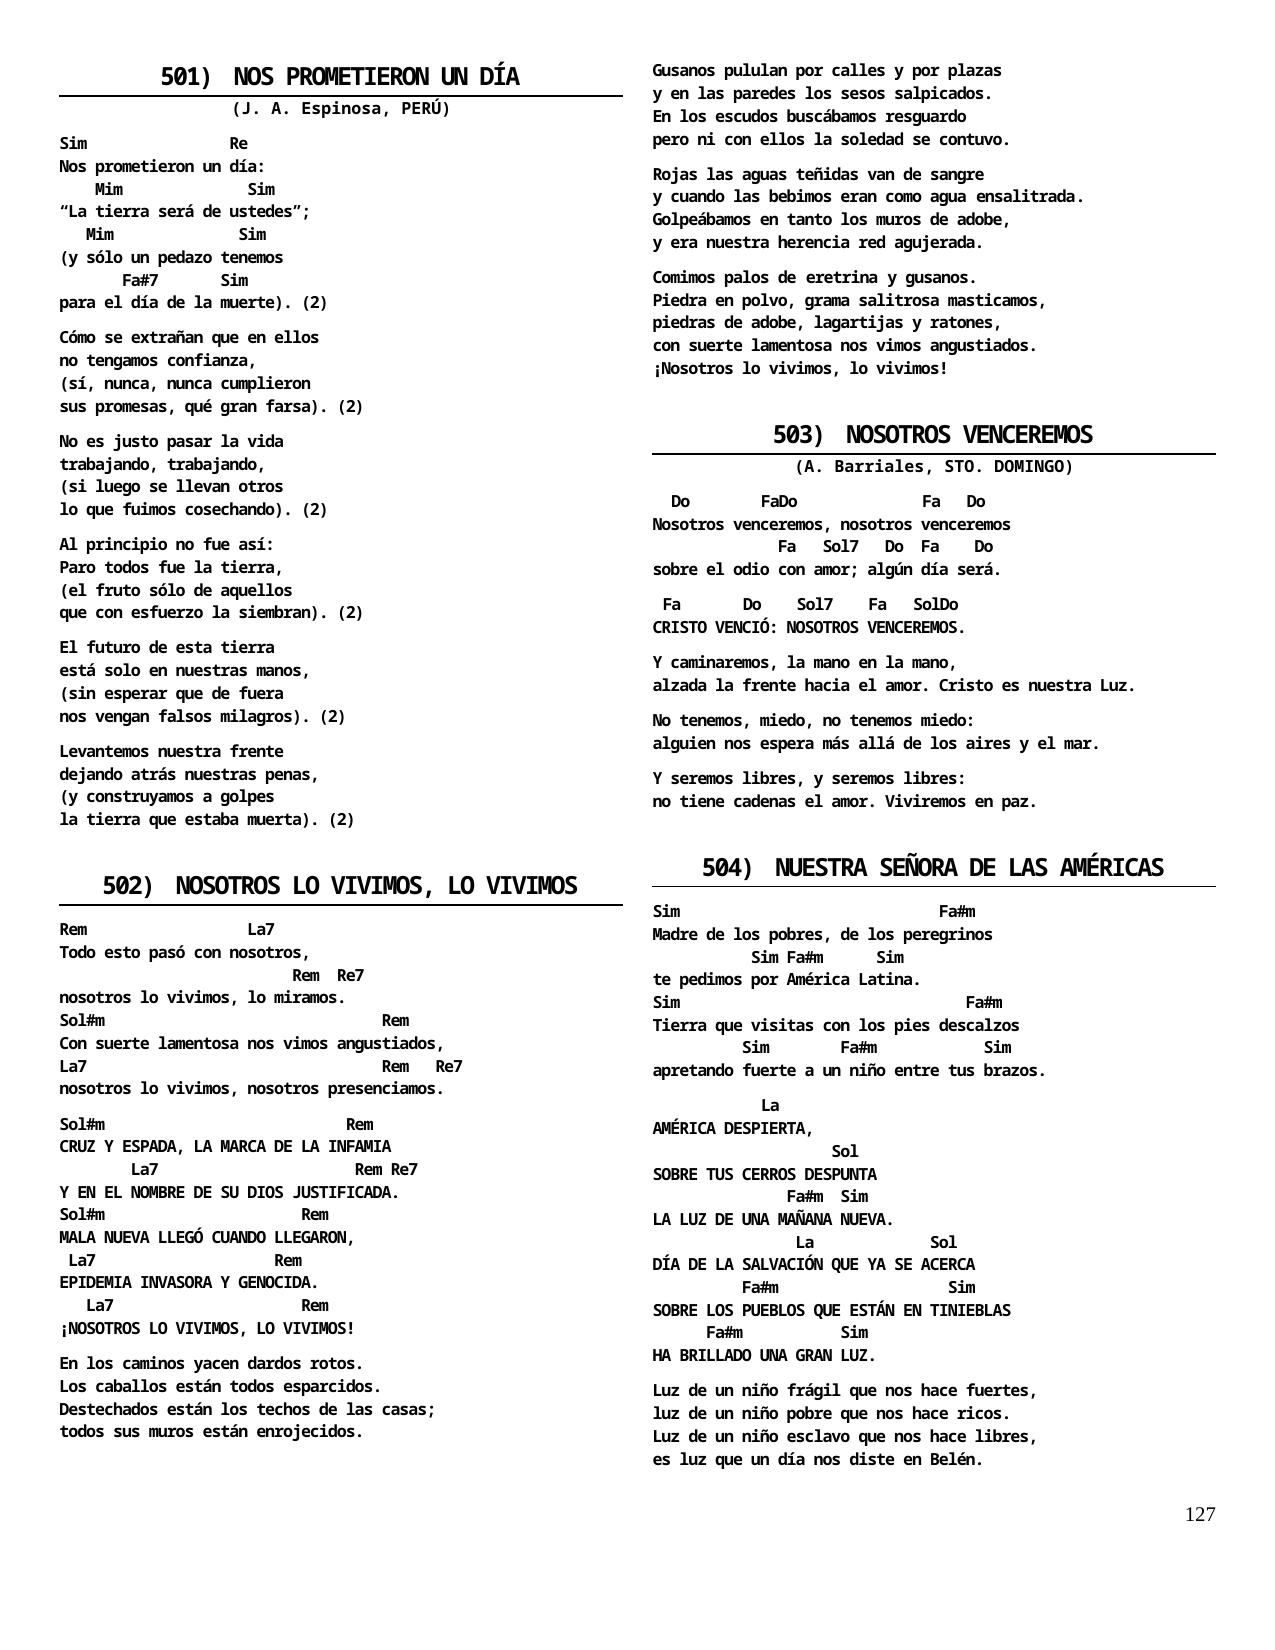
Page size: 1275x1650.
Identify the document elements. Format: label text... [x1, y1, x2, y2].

subtitle Nuestra Señora De Las Américas [652, 850, 1216, 886]
text Sim Re Nos prometieron un día: Mim Sim “La tierra será de ustedes”; Mim Sim (y sólo un pedazo tenemos Fa#7 Sim para el día de la muerte). (2) [59, 132, 623, 314]
text Al principio no fue así: Paro todos fue la tierra, (el fruto sólo de aquellos que con esfuerzo la siembran). (2) [59, 533, 623, 624]
text Fa Do Sol7 Fa SolDo CRISTO VENCIÓ: NOSOTROS VENCEREMOS. [652, 593, 1216, 638]
text Sim Fa#m Madre de los pobres, de los peregrinos Sim Fa#m Sim te pedimos por América Latina. Sim Fa#m Tierra que visitas con los pies descalzos Sim Fa#m Sim apretando fuerte a un niño entre tus brazos. [652, 900, 1216, 1082]
text No es justo pasar la vida trabajando, trabajando, (si luego se llevan otros lo que fuimos cosechando). (2) [59, 429, 623, 520]
text La AMÉRICA DESPIERTA, Sol SOBRE TUS CERROS DESPUNTA Fa#m Sim LA LUZ DE UNA MAÑANA NUEVA. La Sol DÍA DE LA SALVACIÓN QUE YA SE ACERCA Fa#m Sim SOBRE LOS PUEBLOS QUE ESTÁN EN TINIEBLAS Fa#m Sim HA BRILLADO UNA GRAN LUZ. [652, 1094, 1216, 1367]
subtitle Nosotros Venceremos [652, 417, 1216, 453]
text El futuro de esta tierra está solo en nuestras manos, (sin esperar que de fuera nos vengan falsos milagros). (2) [59, 636, 623, 727]
text Y caminaremos, la mano en la mano, alzada la frente hacia el amor. Cristo es nuestra Luz. [652, 651, 1216, 696]
text No tenemos, miedo, no tenemos miedo: alguien nos espera más allá de los aires y el mar. [652, 709, 1216, 754]
text En los caminos yacen dardos rotos. Los caballos están todos esparcidos. Destechados están los techos de las casas; todos sus muros están enrojecidos. [59, 1352, 623, 1443]
text Gusanos pululan por calles y por plazas y en las paredes los sesos salpicados. En los escudos buscábamos resguardo pero ni con ellos la soledad se contuvo. [652, 59, 1216, 150]
subtitle Nos Prometieron Un Día [59, 59, 623, 95]
text Sol#m Rem CRUZ Y ESPADA, LA MARCA DE LA INFAMIA La7 Rem Re7 Y EN EL NOMBRE DE SU DIOS JUSTIFICADA. Sol#m Rem MALA NUEVA LLEGÓ CUANDO LLEGARON, La7 Rem EPIDEMIA INVASORA Y GENOCIDA. La7 Rem ¡NOSOTROS LO VIVIMOS, LO VIVIMOS! [59, 1112, 623, 1339]
text Rojas las aguas teñidas van de sangre y cuando las bebimos eran como agua ensalitrada. Golpeábamos en tanto los muros de adobe, y era nuestra herencia red agujerada. [652, 162, 1216, 253]
subtitle Nosotros Lo Vivimos, Lo Vivimos [59, 868, 623, 904]
text Levantemos nuestra frente dejando atrás nuestras penas, (y construyamos a golpes la tierra que estaba muerta). (2) [59, 739, 623, 830]
text Rem La7 Todo esto pasó con nosotros, Rem Re7 nosotros lo vivimos, lo miramos. Sol#m Rem Con suerte lamentosa nos vimos angustiados, La7 Rem Re7 nosotros lo vivimos, nosotros presenciamos. [59, 918, 623, 1100]
text Cómo se extrañan que en ellos no tengamos confianza, (sí, nunca, nunca cumplieron sus promesas, qué gran farsa). (2) [59, 326, 623, 417]
text (J. A. Espinosa, PERÚ) [59, 97, 623, 119]
text Y seremos libres, y seremos libres: no tiene cadenas el amor. Viviremos en paz. [652, 767, 1216, 812]
text Comimos palos de eretrina y gusanos. Piedra en polvo, grama salitrosa masticamos, piedras de adobe, lagartijas y ratones, con suerte lamentosa nos vimos angustiados. ¡Nosotros lo vivimos, lo vivimos! [652, 266, 1216, 379]
text Luz de un niño frágil que nos hace fuertes, luz de un niño pobre que nos hace ricos. Luz de un niño esclavo que nos hace libres, es luz que un día nos diste en Belén. [652, 1379, 1216, 1470]
text (A. Barriales, STO. DOMINGO) [652, 455, 1216, 477]
text Do FaDo Fa Do Nosotros venceremos, nosotros venceremos Fa Sol7 Do Fa Do sobre el odio con amor; algún día será. [652, 490, 1216, 581]
